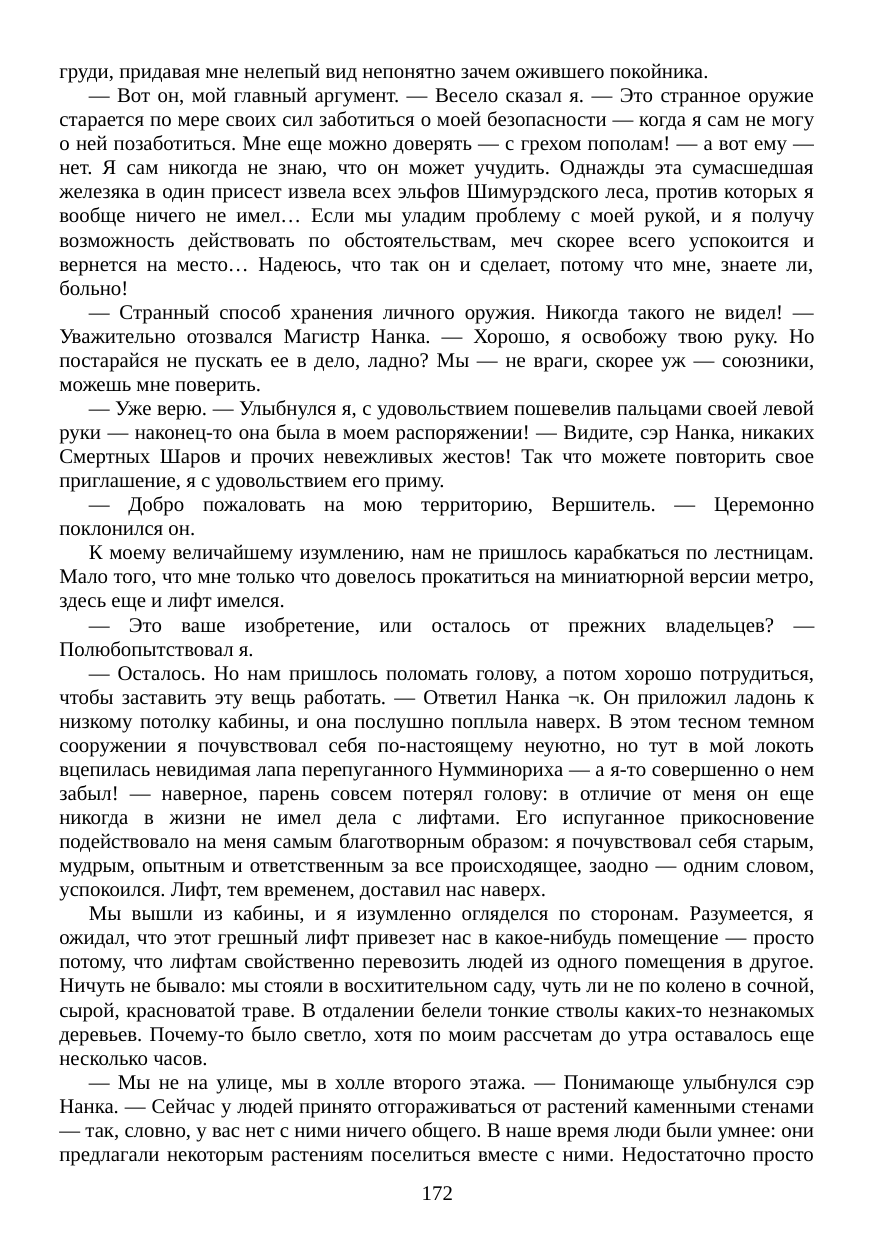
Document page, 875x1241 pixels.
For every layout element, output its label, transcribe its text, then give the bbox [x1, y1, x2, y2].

text груди, придавая мне нелепый вид непонятно зачем ожившего покойника. [59, 59, 815, 83]
text — Вот он, мой главный аргумент. — Весело сказал я. — Это странное оружие старается по мере своих сил заботиться о моей безопасности — когда я сам не могу о ней позаботиться. Мне еще можно доверять — с грехом пополам! — а вот ему — нет. Я сам никогда не знаю, что он может учудить. Однажды эта сумасшедшая железяка в один присест извела всех эльфов Шимурэдского леса, против которых я вообще ничего не имел… Если мы уладим проблему с моей рукой, и я получу возможность действовать по обстоятельствам, меч скорее всего успокоится и вернется на место… Надеюсь, что так он и сделает, потому что мне, знаете ли, больно! [59, 83, 815, 300]
text — Осталось. Но нам пришлось поломать голову, а потом хорошо потрудиться, чтобы заставить эту вещь работать. — Ответил Нанка ¬к. Он приложил ладонь к низкому потолку кабины, и она послушно поплыла наверх. В этом тесном темном сооружении я почувствовал себя по-настоящему неуютно, но тут в мой локоть вцепилась невидимая лапа перепуганного Нумминориха — а я-то совершенно о нем забыл! — наверное, парень совсем потерял голову: в отличие от меня он еще никогда в жизни не имел дела с лифтами. Его испуганное прикосновение подействовало на меня самым благотворным образом: я почувствовал себя старым, мудрым, опытным и ответственным за все происходящее, заодно — одним словом, успокоился. Лифт, тем временем, доставил нас наверх. [59, 661, 815, 901]
text — Уже верю. — Улыбнулся я, с удовольствием пошевелив пальцами своей левой руки — наконец-то она была в моем распоряжении! — Видите, сэр Нанка, никаких Смертных Шаров и прочих невежливых жестов! Так что можете повторить свое приглашение, я с удовольствием его приму. [59, 396, 815, 492]
text К моему величайшему изумлению, нам не пришлось карабкаться по лестницам. Мало того, что мне только что довелось прокатиться на миниатюрной версии метро, здесь еще и лифт имелся. [59, 540, 815, 612]
text Мы вышли из кабины, и я изумленно огляделся по сторонам. Разумеется, я ожидал, что этот грешный лифт привезет нас в какое-нибудь помещение — просто потому, что лифтам свойственно перевозить людей из одного помещения в другое. Ничуть не бывало: мы стояли в восхитительном саду, чуть ли не по колено в сочной, сырой, красноватой траве. В отдалении белели тонкие стволы каких-то незнакомых деревьев. Почему-то было светло, хотя по моим рассчетам до утра оставалось еще несколько часов. [59, 901, 815, 1070]
text — Это ваше изобретение, или осталось от прежних владельцев? — Полюбопытствовал я. [59, 612, 815, 661]
text — Добро пожаловать на мою территорию, Вершитель. — Церемонно поклонился он. [59, 492, 815, 540]
text — Мы не на улице, мы в холле второго этажа. — Понимающе улыбнулся сэр Нанка. — Сейчас у людей принято отгораживаться от растений каменными стенами — так, словно, у вас нет с ними ничего общего. В наше время люди были умнее: они предлагали некоторым растениям поселиться вместе с ними. Недостаточно просто [59, 1070, 815, 1166]
text — Странный способ хранения личного оружия. Никогда такого не видел! — Уважительно отозвался Магистр Нанка. — Хорошо, я освобожу твою руку. Но постарайся не пускать ее в дело, ладно? Мы — не враги, скорее уж — союзники, можешь мне поверить. [59, 300, 815, 396]
